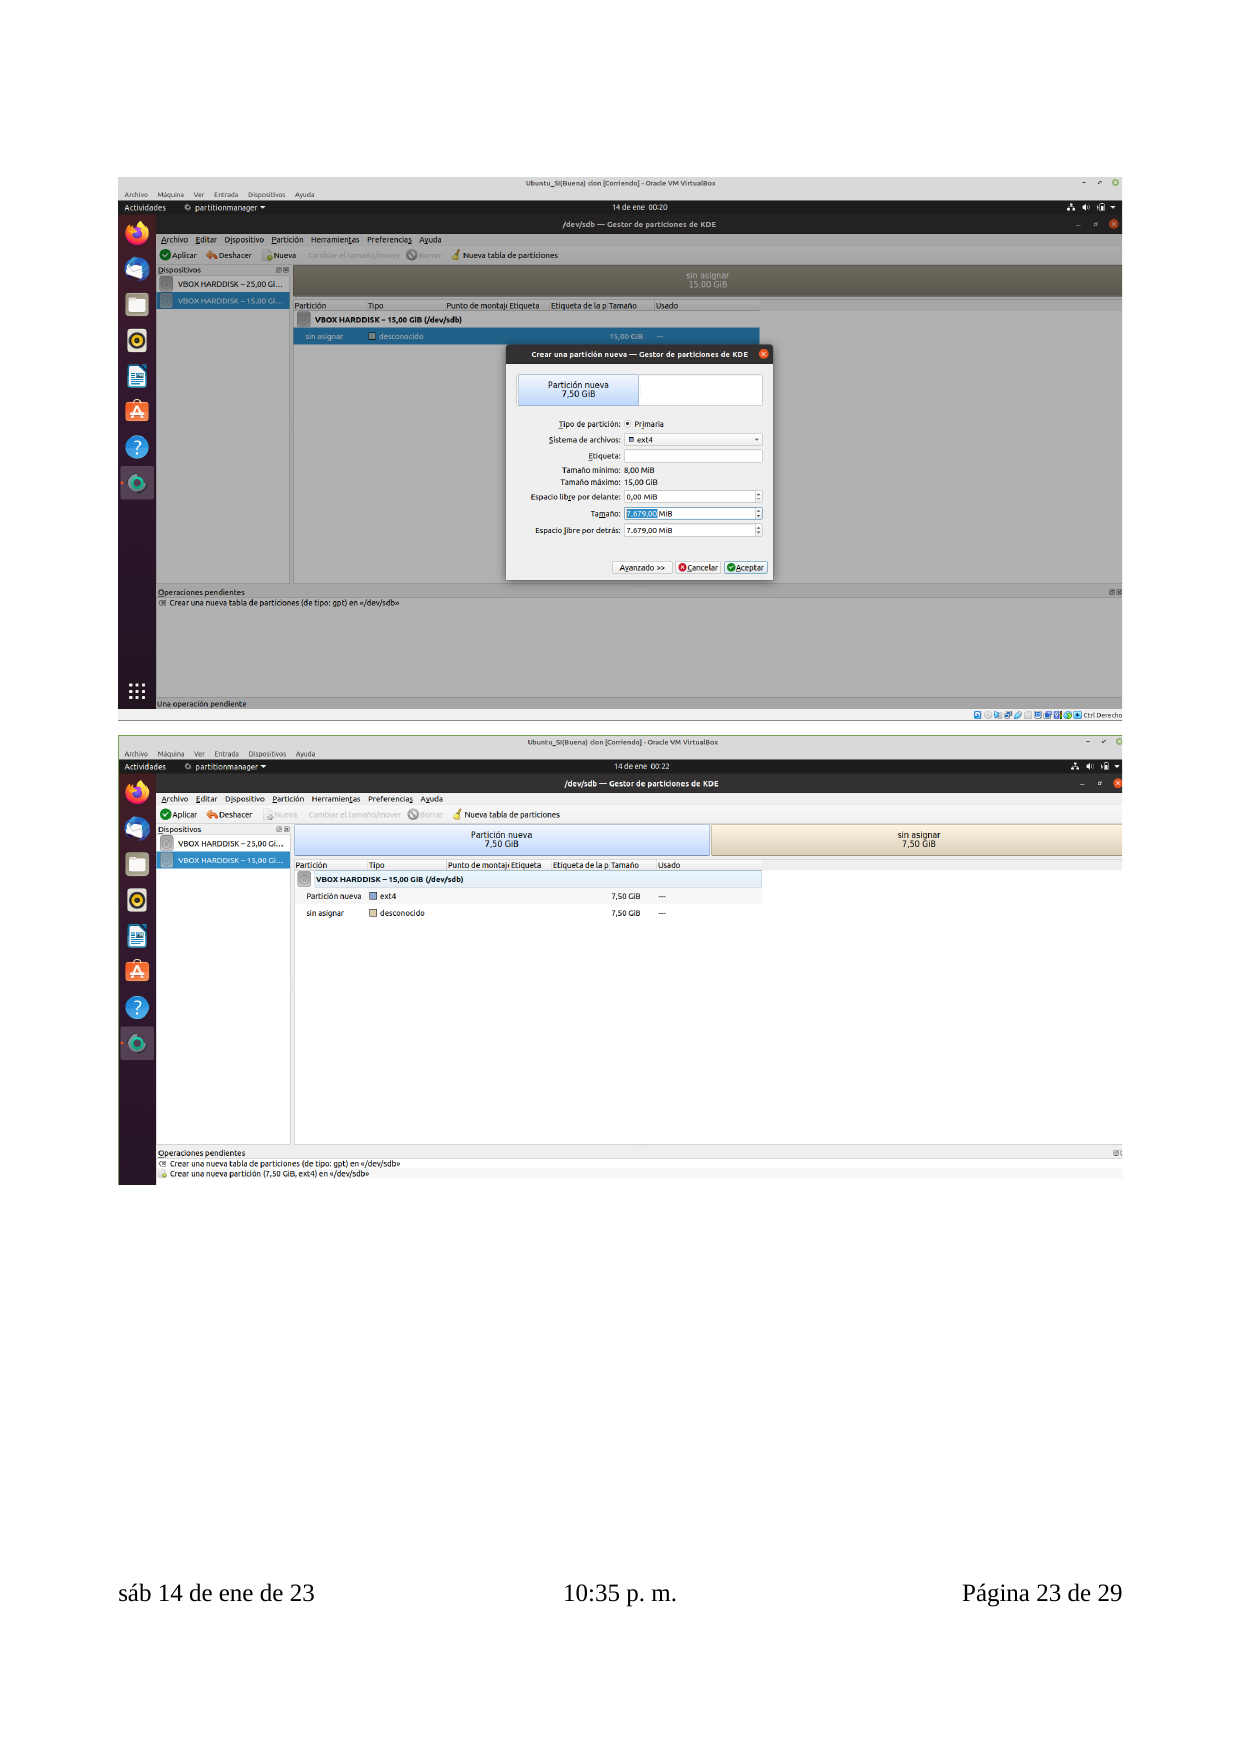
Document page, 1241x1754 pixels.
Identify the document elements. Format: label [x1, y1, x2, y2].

picture [118, 177, 1123, 721]
picture [118, 735, 1123, 1185]
